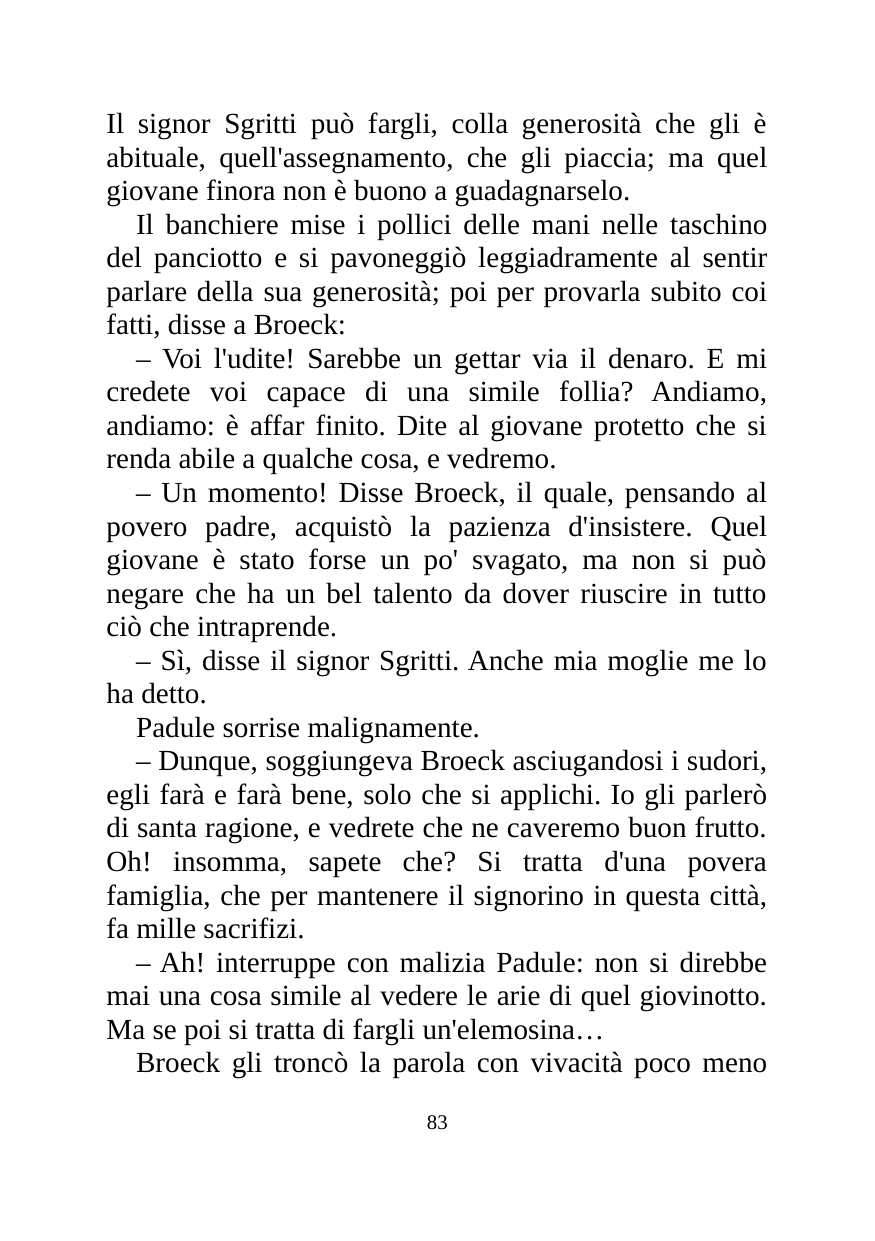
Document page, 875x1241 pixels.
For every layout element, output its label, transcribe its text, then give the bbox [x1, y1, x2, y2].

text Padule sorrise malignamente. [106, 710, 768, 743]
text – Dunque, soggiungeva Broeck asciugandosi i sudori, egli farà e farà bene, solo che si applichi. Io gli parlerò di santa ragione, e vedrete che ne caveremo buon frutto. Oh! insomma, sapete che? Si tratta d'una povera famiglia, che per mantenere il signorino in questa città, fa mille sacrifizi. [106, 743, 768, 945]
text Il signor Sgritti può fargli, colla generosità che gli è abituale, quell'assegnamento, che gli piaccia; ma quel giovane finora non è buono a guadagnarselo. [106, 106, 768, 207]
text Broeck gli troncò la parola con vivacità poco meno [106, 1045, 768, 1079]
text – Ah! interruppe con malizia Padule: non si direbbe mai una cosa simile al vedere le arie di quel giovinotto. Ma se poi si tratta di fargli un'elemosina… [106, 945, 768, 1045]
text – Un momento! Disse Broeck, il quale, pensando al povero padre, acquistò la pazienza d'insistere. Quel giovane è stato forse un po' svagato, ma non si può negare che ha un bel talento da dover riuscire in tutto ciò che intraprende. [106, 475, 768, 643]
text – Sì, disse il signor Sgritti. Anche mia moglie me lo ha detto. [106, 643, 768, 710]
text – Voi l'udite! Sarebbe un gettar via il denaro. E mi credete voi capace di una simile follia? Andiamo, andiamo: è affar finito. Dite al giovane protetto che si renda abile a qualche cosa, e vedremo. [106, 341, 768, 475]
text Il banchiere mise i pollici delle mani nelle taschino del panciotto e si pavoneggiò leggiadramente al sentir parlare della sua generosità; poi per provarla subito coi fatti, disse a Broeck: [106, 207, 768, 341]
